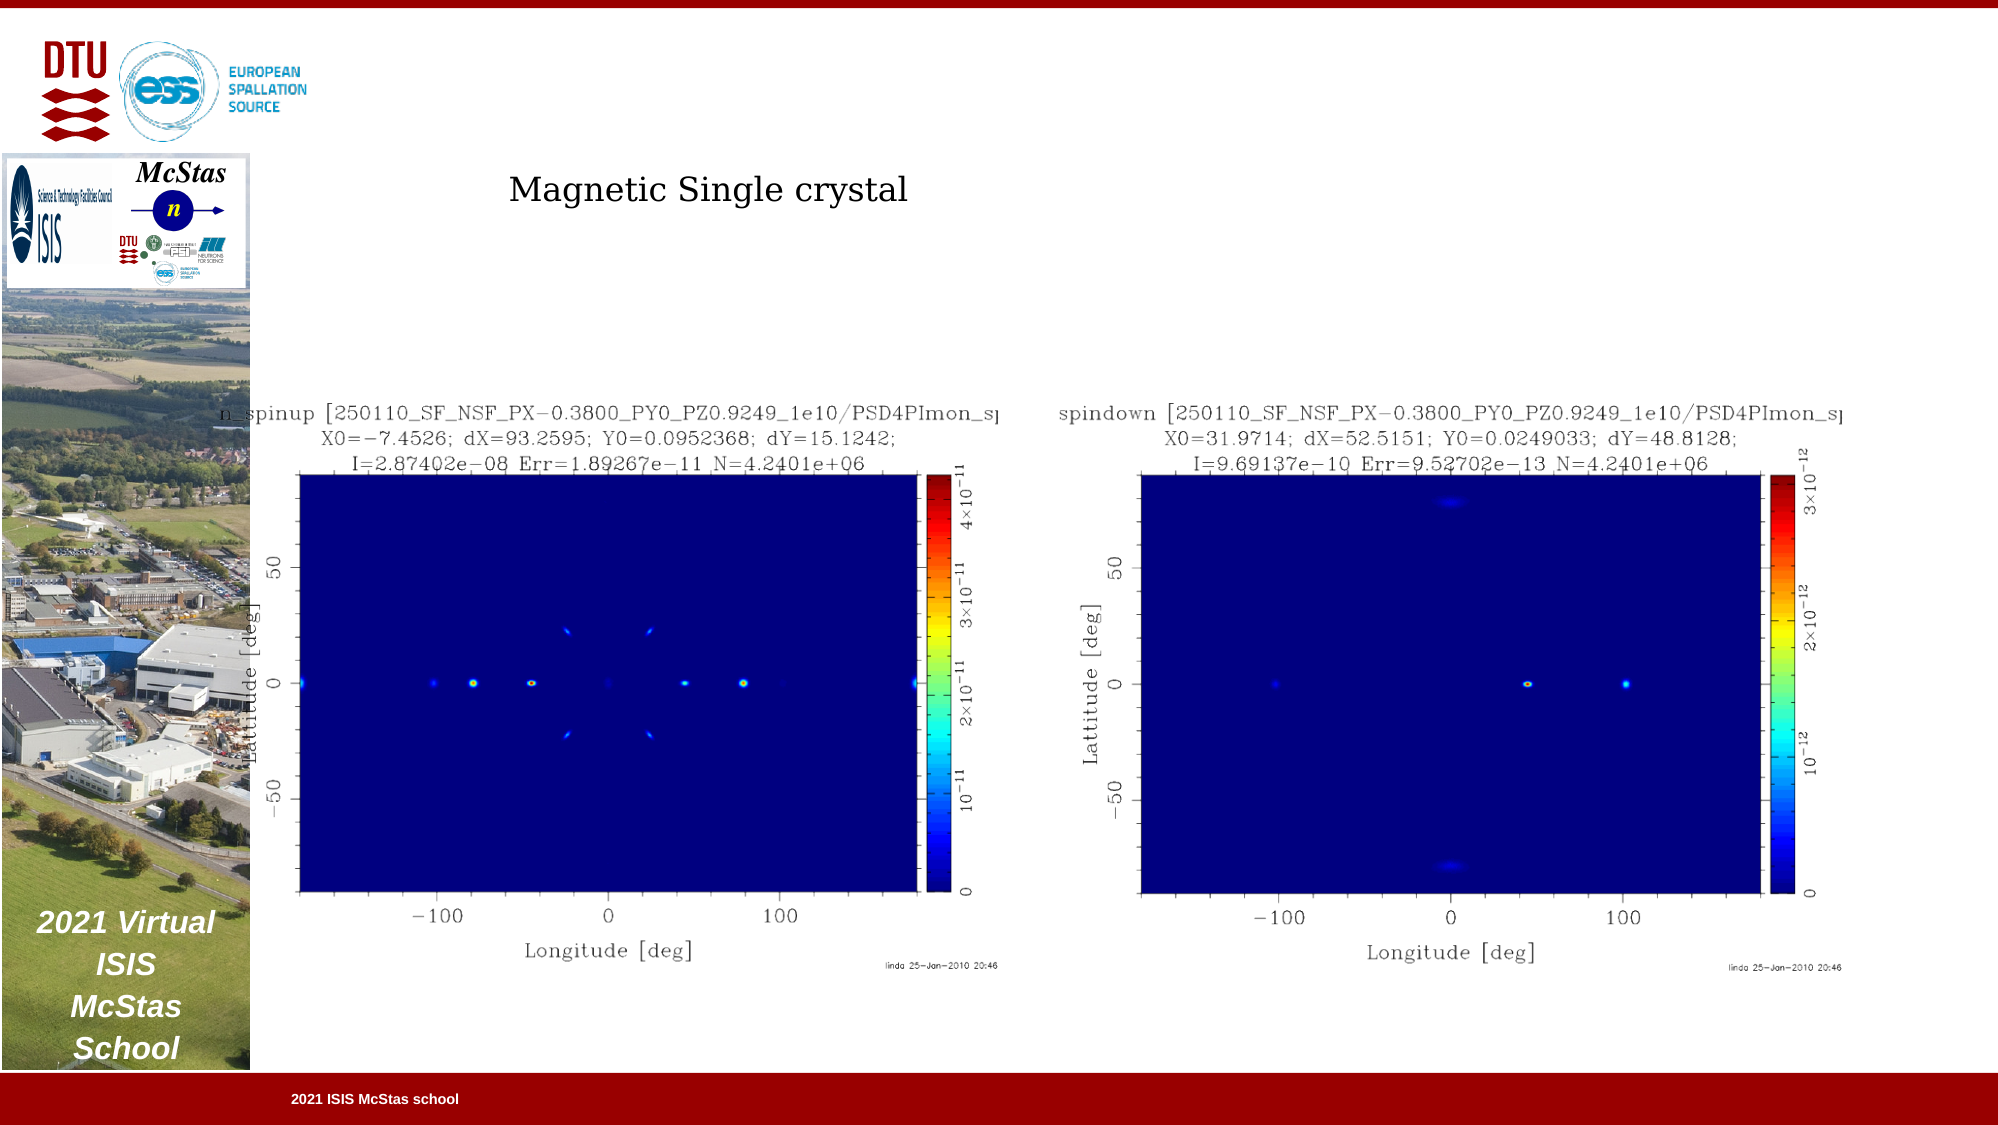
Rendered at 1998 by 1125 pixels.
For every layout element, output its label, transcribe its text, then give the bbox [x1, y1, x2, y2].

picture [119, 41, 307, 142]
text_box Magnetic Single crystal [508, 168, 1450, 209]
picture [2, 153, 999, 1070]
picture [1059, 403, 1843, 971]
